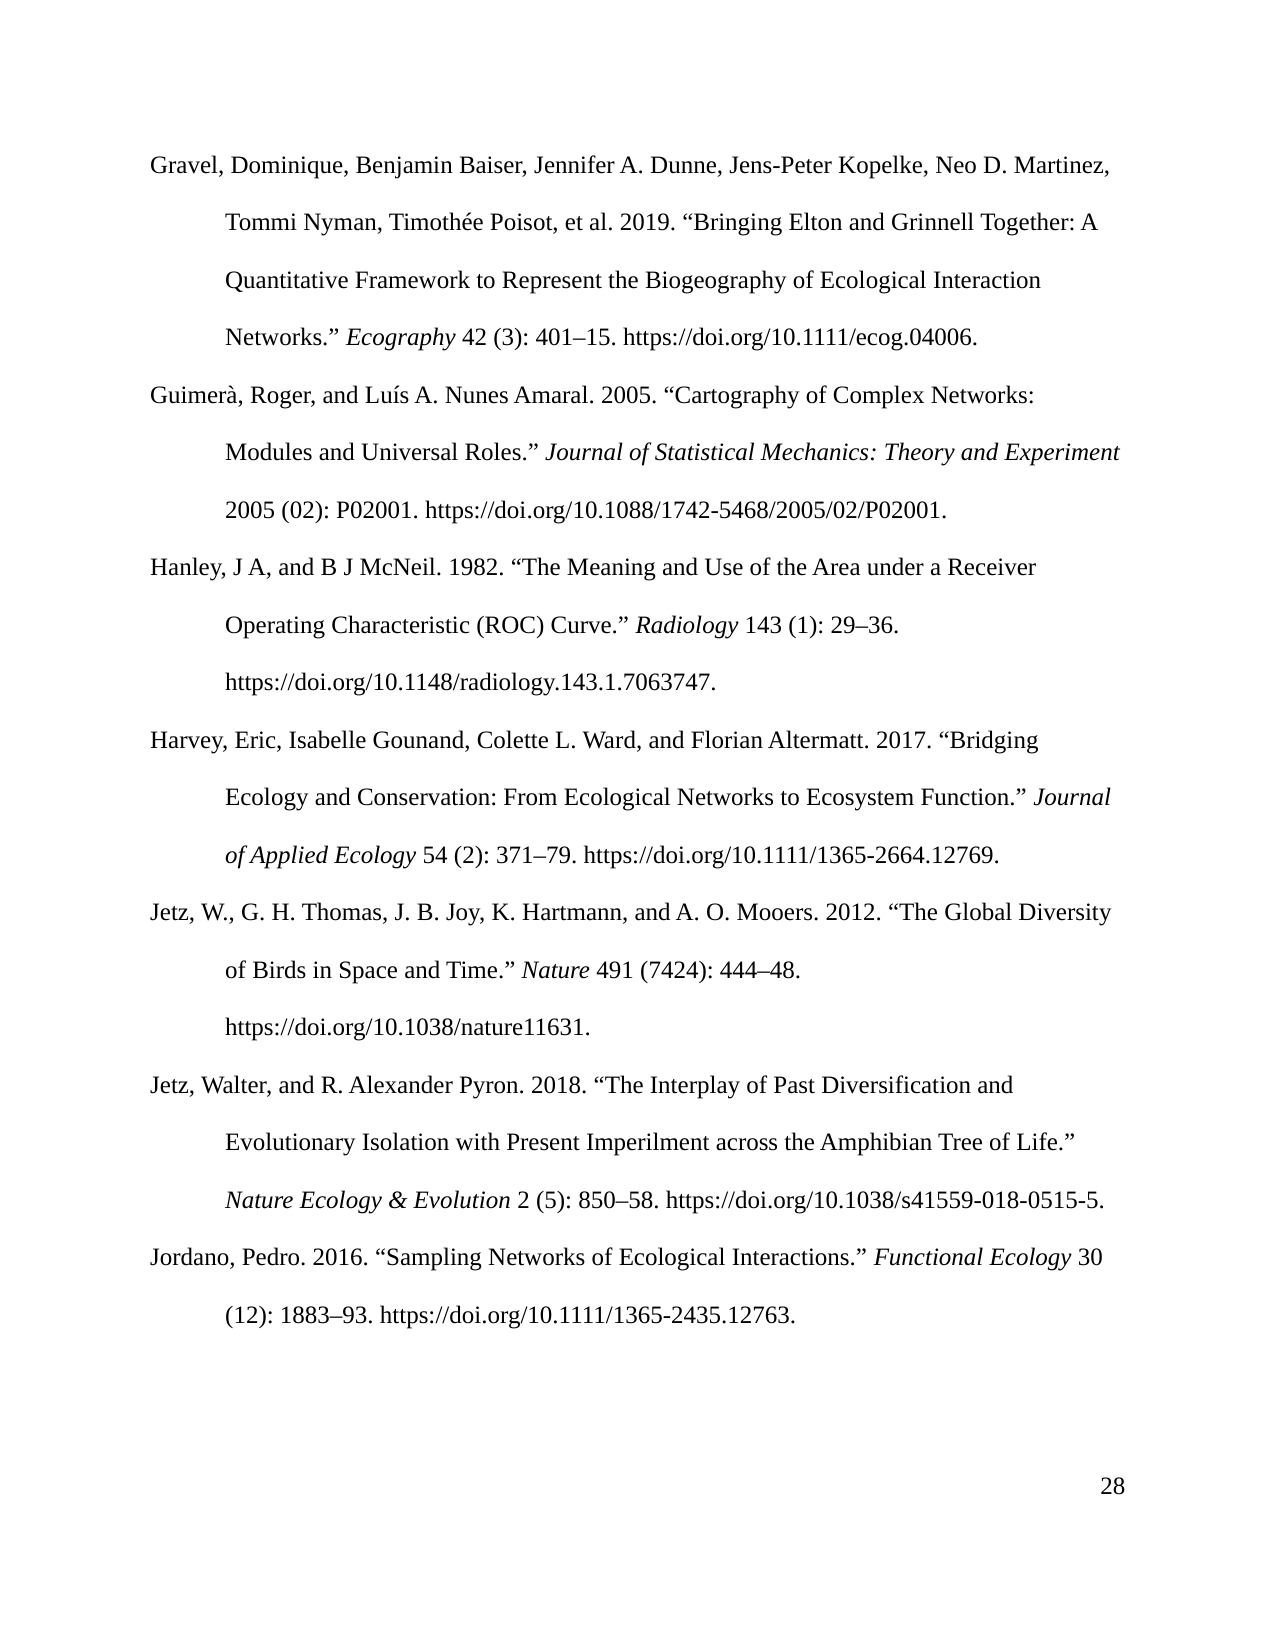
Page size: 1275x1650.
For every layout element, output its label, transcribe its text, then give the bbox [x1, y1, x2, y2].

text Hanley, J A, and B J McNeil. 1982. “The Meaning and Use of the Area under a Receiver Operating Characteristic (ROC) Curve.” Radiology 143 (1): 29–36. https://doi.org/10.1148/radiology.143.1.7063747. [150, 552, 1125, 696]
text Harvey, Eric, Isabelle Gounand, Colette L. Ward, and Florian Altermatt. 2017. “Bridging Ecology and Conservation: From Ecological Networks to Ecosystem Function.” Journal of Applied Ecology 54 (2): 371–79. https://doi.org/10.1111/1365-2664.12769. [150, 725, 1125, 869]
text Jetz, Walter, and R. Alexander Pyron. 2018. “The Interplay of Past Diversification and Evolutionary Isolation with Present Imperilment across the Amphibian Tree of Life.” Nature Ecology & Evolution 2 (5): 850–58. https://doi.org/10.1038/s41559-018-0515-5. [150, 1070, 1125, 1214]
text Guimerà, Roger, and Luís A. Nunes Amaral. 2005. “Cartography of Complex Networks: Modules and Universal Roles.” Journal of Statistical Mechanics: Theory and Experiment 2005 (02): P02001. https://doi.org/10.1088/1742-5468/2005/02/P02001. [150, 380, 1125, 524]
text Jetz, W., G. H. Thomas, J. B. Joy, K. Hartmann, and A. O. Mooers. 2012. “The Global Diversity of Birds in Space and Time.” Nature 491 (7424): 444–48. https://doi.org/10.1038/nature11631. [150, 897, 1125, 1041]
text Gravel, Dominique, Benjamin Baiser, Jennifer A. Dunne, Jens-Peter Kopelke, Neo D. Martinez, Tommi Nyman, Timothée Poisot, et al. 2019. “Bringing Elton and Grinnell Together: A Quantitative Framework to Represent the Biogeography of Ecological Interaction Networks.” Ecography 42 (3): 401–15. https://doi.org/10.1111/ecog.04006. [150, 150, 1125, 351]
text Jordano, Pedro. 2016. “Sampling Networks of Ecological Interactions.” Functional Ecology 30 (12): 1883–93. https://doi.org/10.1111/1365-2435.12763. [150, 1242, 1125, 1329]
